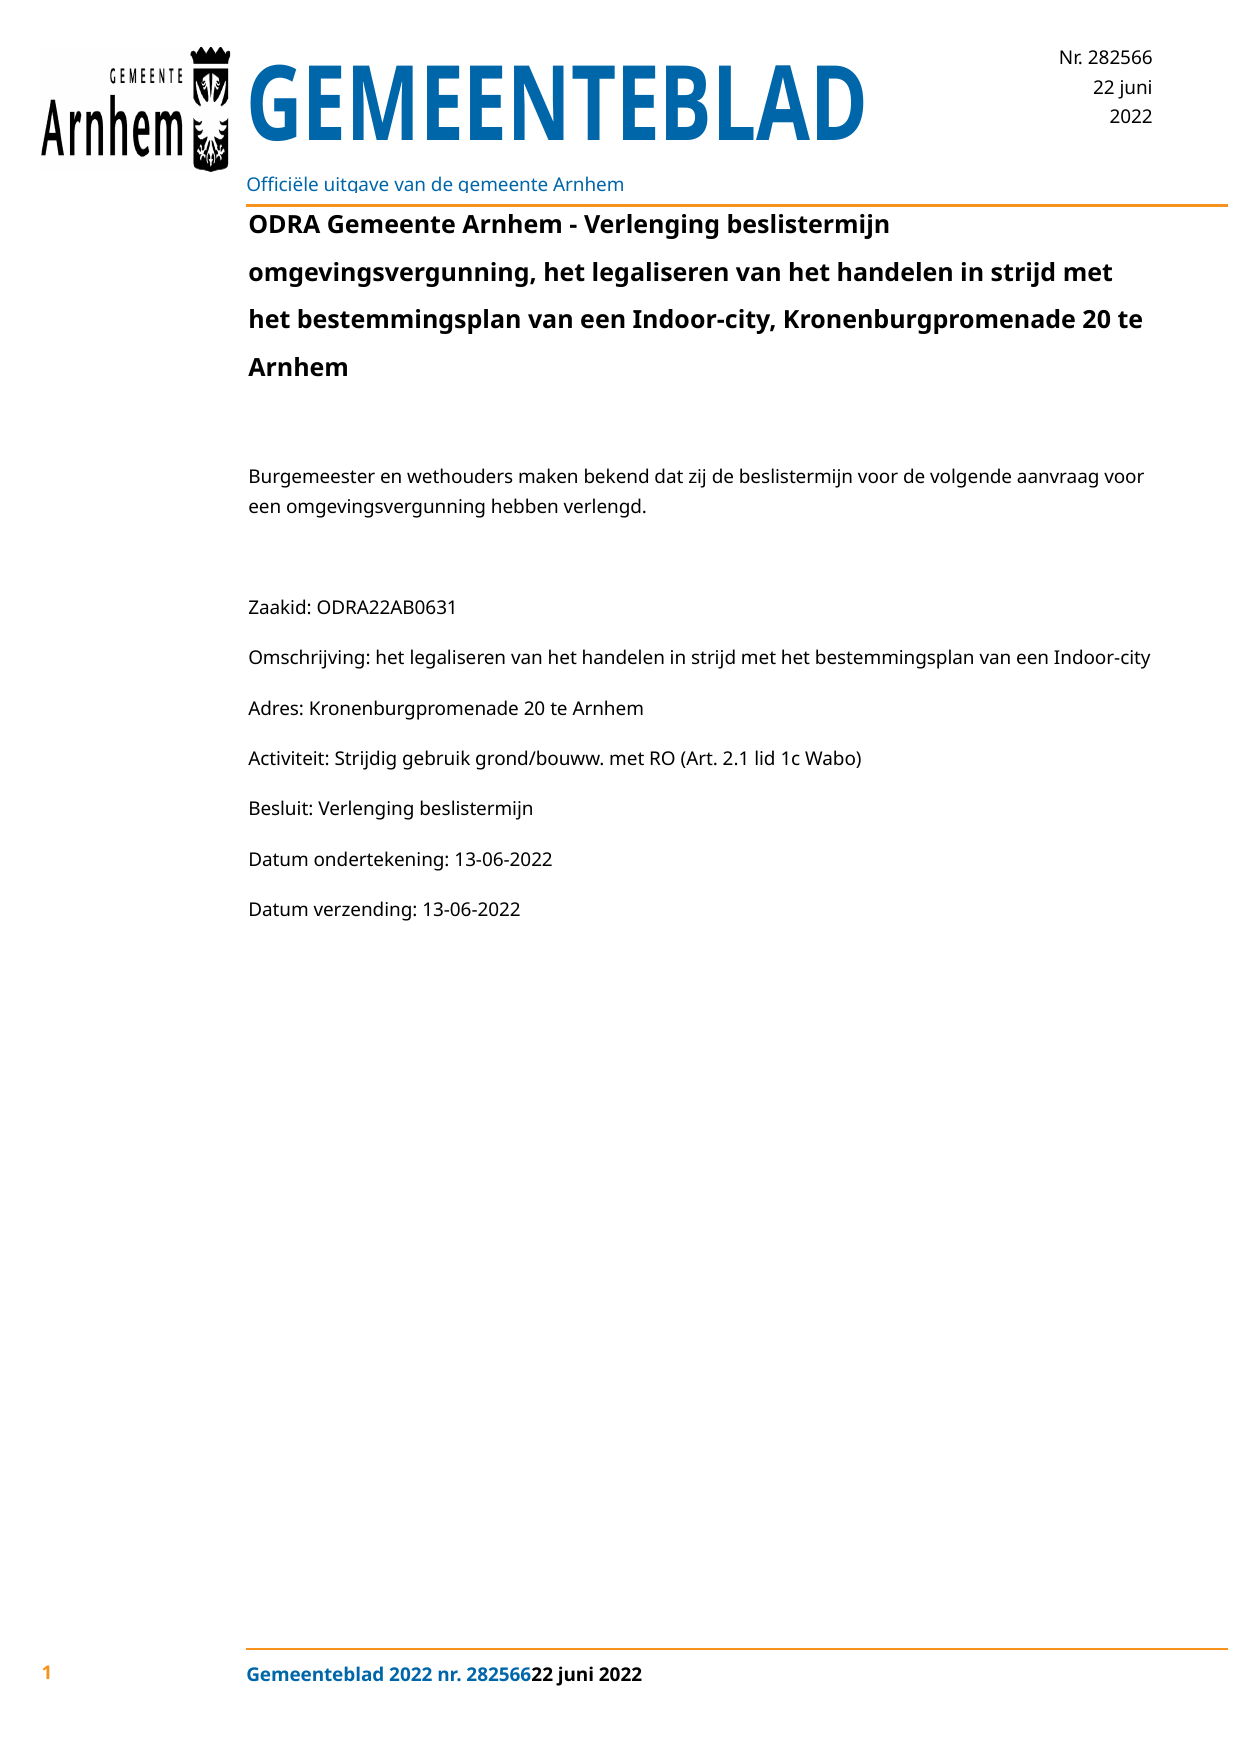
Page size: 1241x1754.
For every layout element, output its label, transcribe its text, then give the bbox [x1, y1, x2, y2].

text Datum verzending: 13-06-2022 [248, 896, 1152, 922]
text Besluit: Verlenging beslistermijn [248, 796, 1152, 821]
text Activiteit: Strijdig gebruik grond/bouww. met RO (Art. 2.1 lid 1c Wabo) [248, 745, 1152, 771]
text ODRA Gemeente Arnhem - Verlenging beslistermijn omgevingsvergunning, het legaliseren van het handelen in strijd met het bestemmingsplan van een Indoor-city, Kronenburgpromenade 20 te Arnhem [248, 207, 1152, 384]
text Burgemeester en wethouders maken bekend dat zij de beslistermijn voor de volgende aanvraag voor een omgevingsvergunning hebben verlengd. [248, 463, 1152, 519]
text Datum ondertekening: 13-06-2022 [248, 846, 1152, 872]
picture [41, 47, 231, 172]
text Omschrijving: het legaliseren van het handelen in strijd met het bestemmingsplan van een Indoor-city [248, 644, 1152, 670]
text Zaakid: ODRA22AB0631 [248, 594, 1152, 620]
text Adres: Kronenburgpromenade 20 te Arnhem [248, 695, 1152, 721]
